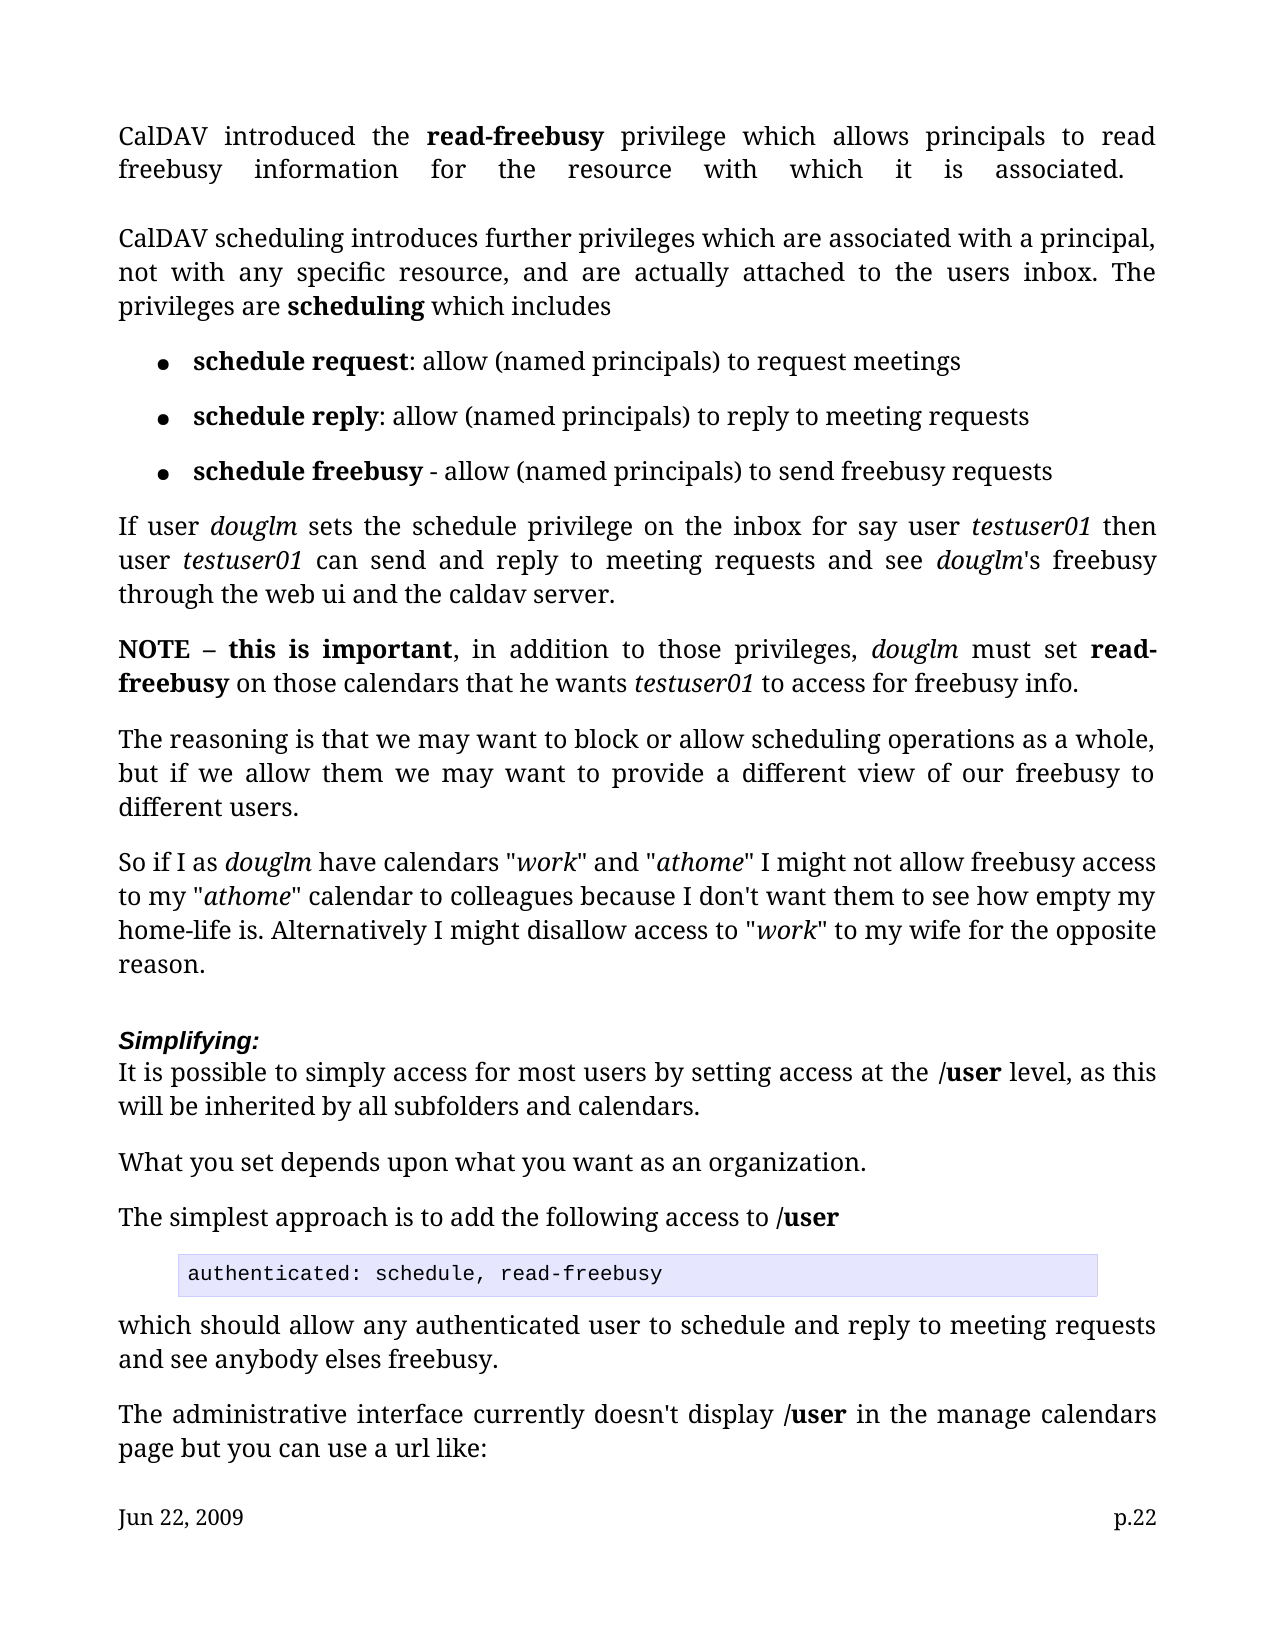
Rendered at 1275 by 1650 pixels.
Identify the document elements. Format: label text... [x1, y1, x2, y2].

text If user douglm sets the schedule privilege on the inbox for say user testuser01 then user testuser01 can send and reply to meeting requests and see douglm's freebusy through the web ui and the caldav server. [118, 509, 1157, 611]
text The administrative interface currently doesn't display /user in the manage calendars page but you can use a url like: [118, 1397, 1157, 1465]
text What you set depends upon what you want as an organization. [118, 1144, 1157, 1178]
text CalDAV introduced the read-freebusy privilege which allows principals to read freebusy information for the resource with which it is associated. CalDAV scheduling introduces further privileges which are associated with a principal, not with any specific resource, and are actually attached to the users inbox. The privileges are scheduling which includes [118, 118, 1157, 322]
text The reasoning is that we may want to block or allow scheduling operations as a whole, but if we allow them we may want to provide a different view of our freebusy to different users. [118, 721, 1157, 823]
list schedule request: allow (named principals) to request meetings [156, 343, 1157, 378]
list schedule freebusy - allow (named principals) to send freebusy requests [156, 454, 1157, 488]
text It is possible to simply access for most users by setting access at the /user level, as this will be inherited by all subfolders and calendars. [118, 1055, 1157, 1123]
text So if I as douglm have calendars "work" and "athome" I might not allow freebusy access to my "athome" calendar to colleagues because I don't want them to see how empty my home-life is. Alternatively I might disallow access to "work" to my wife for the opposite reason. [118, 844, 1157, 981]
text The simplest approach is to add the following access to /user [118, 1199, 1157, 1233]
text NOTE – this is important, in addition to those privileges, douglm must set read-freebusy on those calendars that he wants testuser01 to access for freebusy info. [118, 632, 1157, 700]
text which should allow any authenticated user to schedule and reply to meeting requests and see anybody elses freebusy. [118, 1308, 1157, 1376]
text authenticated: schedule, read-freebusy [179, 1255, 1097, 1296]
list schedule reply: allow (named principals) to reply to meeting requests [156, 399, 1157, 433]
subtitle Simplifying: [118, 1027, 1157, 1055]
